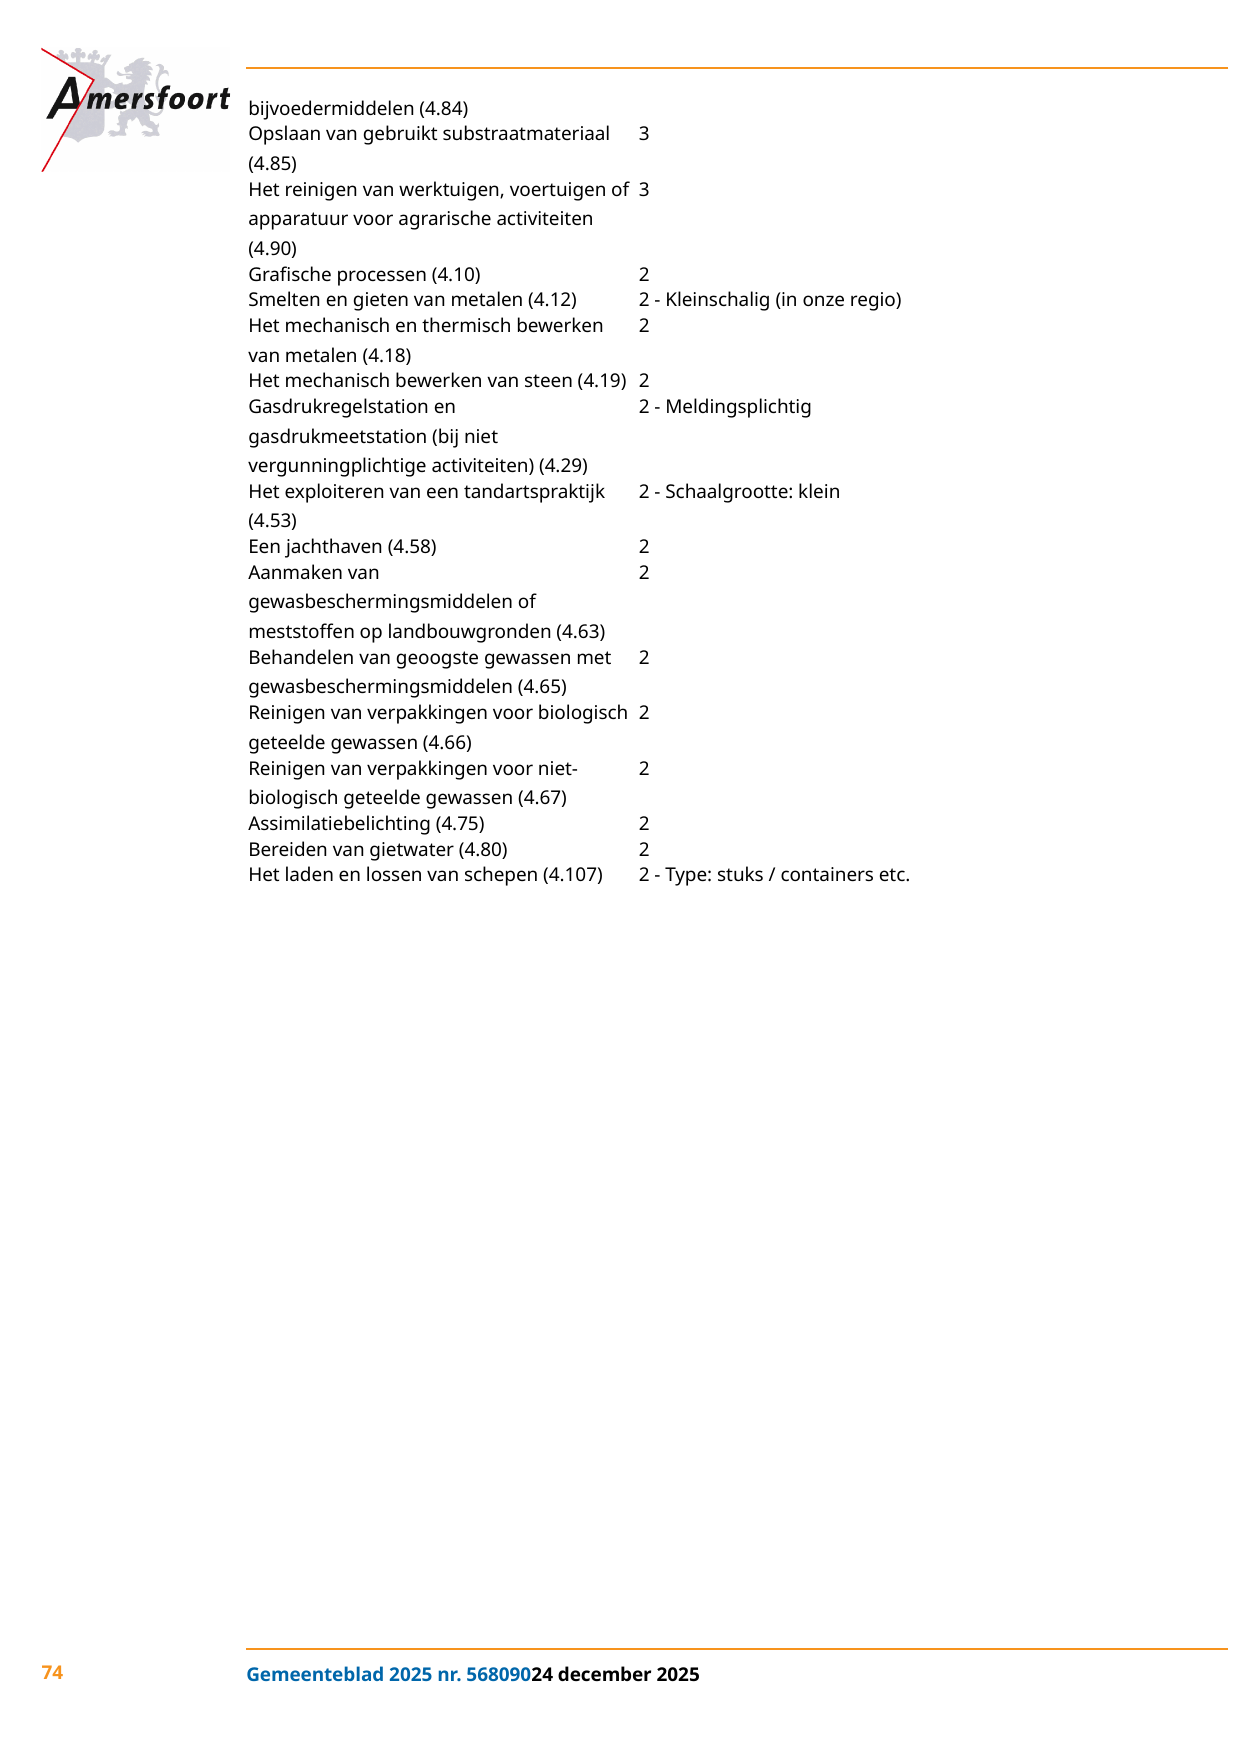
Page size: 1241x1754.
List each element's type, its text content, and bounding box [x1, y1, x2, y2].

picture [41, 47, 231, 172]
table_cell 2 [639, 368, 1152, 393]
table_cell Grafische processen (4.10) [248, 261, 638, 286]
table_cell Aanmaken van gewasbeschermingsmiddelen of meststoffen op landbouwgronden (4.63) [248, 559, 638, 644]
table_cell 2 [639, 836, 1152, 861]
table_cell Een jachthaven (4.58) [248, 534, 638, 559]
table_cell Gasdrukregelstation en gasdrukmeetstation (bij niet vergunningplichtige activiteiten) (4.29) [248, 393, 638, 478]
table_cell 2 [639, 559, 1152, 644]
table_cell Opslaan van gebruikt substraatmateriaal (4.85) [248, 121, 638, 176]
table_cell Het mechanisch bewerken van steen (4.19) [248, 368, 638, 393]
table_cell Het exploiteren van een tandartspraktijk (4.53) [248, 478, 638, 533]
table_cell 2 - Schaalgrootte: klein [639, 478, 1152, 533]
table_cell 2 [639, 699, 1152, 755]
table_cell 2 - Kleinschalig (in onze regio) [639, 286, 1152, 312]
table_cell 3 [639, 176, 1152, 261]
table_cell Het mechanisch en thermisch bewerken van metalen (4.18) [248, 312, 638, 367]
table_cell 2 - Type: stuks / containers etc. [639, 861, 1152, 887]
table_cell Assimilatiebelichting (4.75) [248, 810, 638, 836]
table_cell 2 [639, 261, 1152, 286]
table_cell Bereiden van gietwater (4.80) [248, 836, 638, 861]
table_cell 2 [639, 810, 1152, 836]
table_cell 2 [639, 534, 1152, 559]
table_cell Het laden en lossen van schepen (4.107) [248, 861, 638, 887]
table_cell bijvoedermiddelen (4.84) [248, 95, 638, 121]
table_cell 3 [639, 121, 1152, 176]
table_cell 2 [639, 755, 1152, 810]
table_cell 2 - Meldingsplichtig [639, 393, 1152, 478]
table_cell 2 [639, 644, 1152, 699]
table_cell Het reinigen van werktuigen, voertuigen of apparatuur voor agrarische activiteiten (4.90) [248, 176, 638, 261]
table_cell 2 [639, 312, 1152, 367]
table_cell Behandelen van geoogste gewassen met gewasbeschermingsmiddelen (4.65) [248, 644, 638, 699]
table_cell Smelten en gieten van metalen (4.12) [248, 286, 638, 312]
table_cell Reinigen van verpakkingen voor niet-biologisch geteelde gewassen (4.67) [248, 755, 638, 810]
table_cell [639, 95, 1152, 121]
table_cell Reinigen van verpakkingen voor biologisch geteelde gewassen (4.66) [248, 699, 638, 755]
